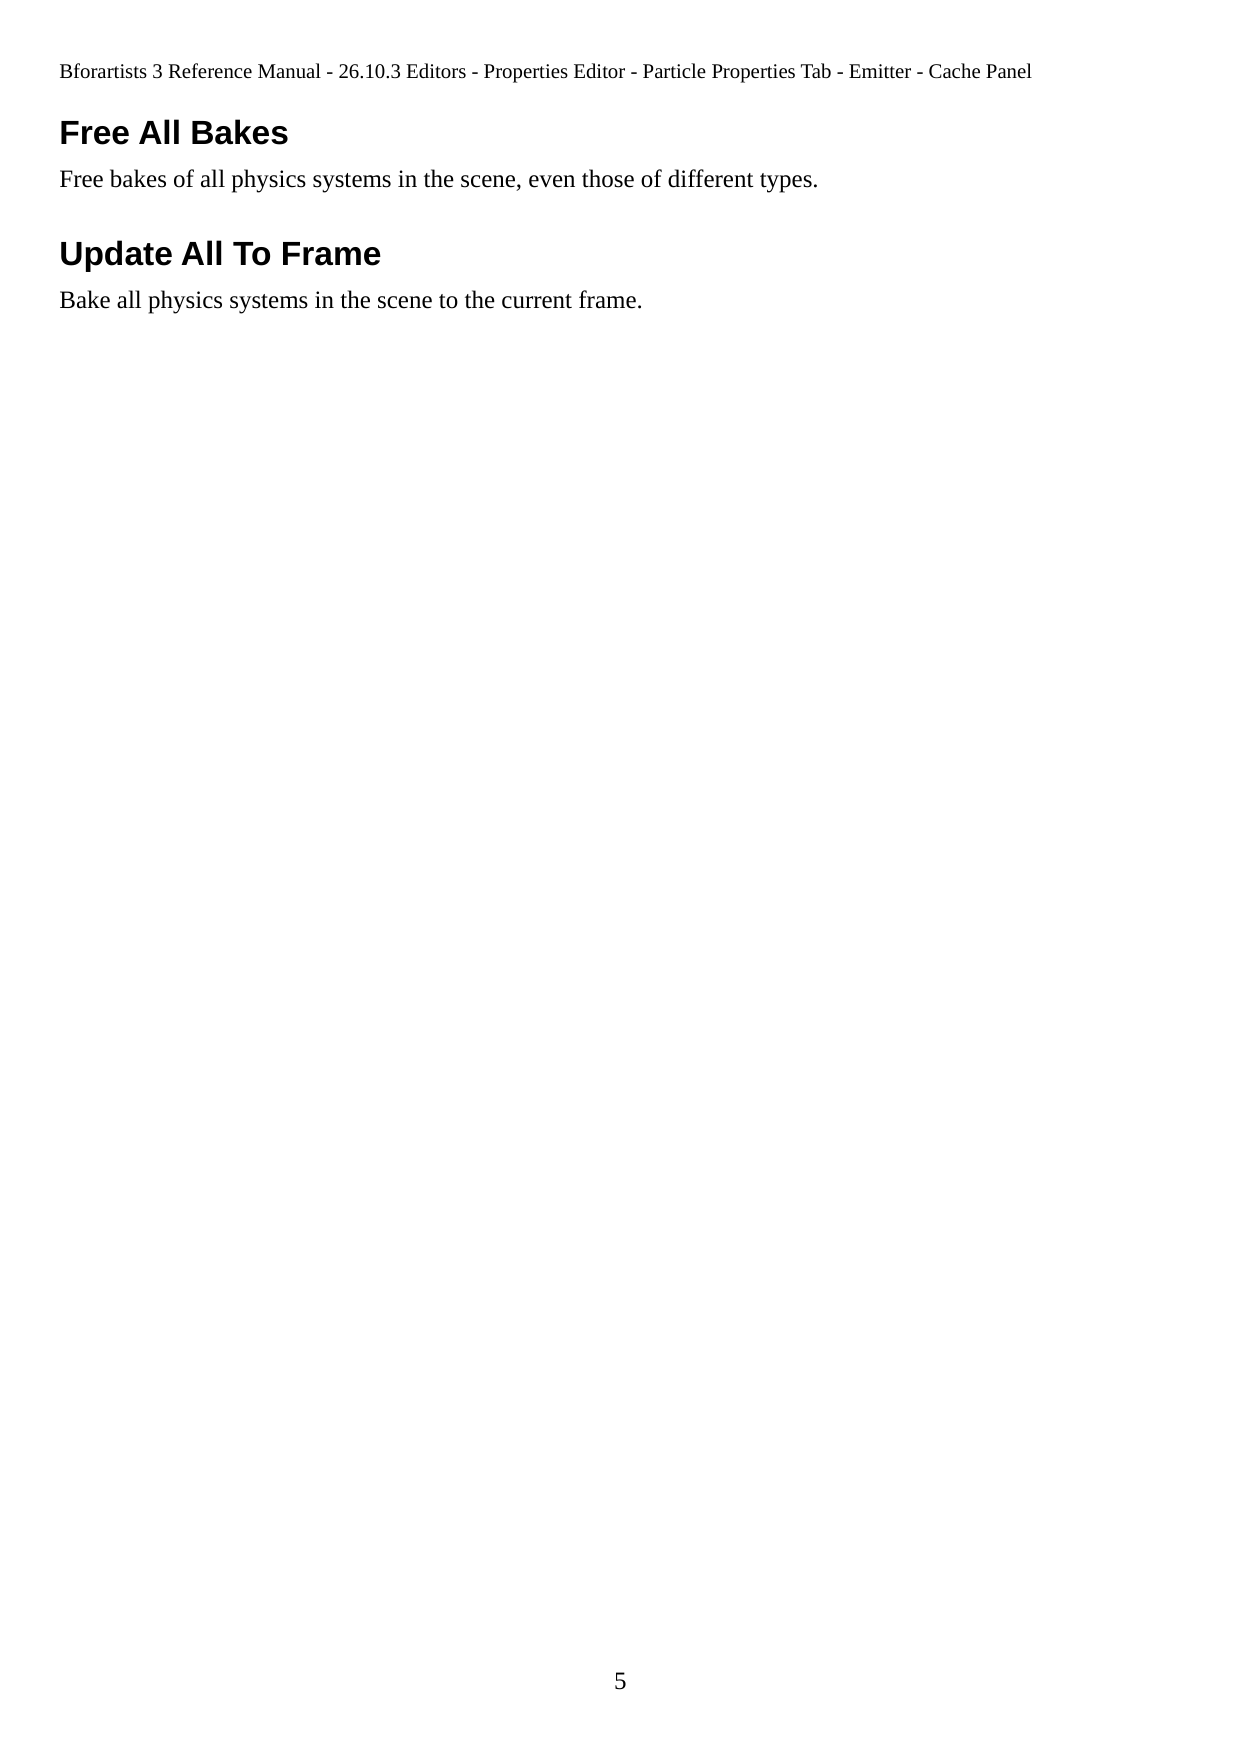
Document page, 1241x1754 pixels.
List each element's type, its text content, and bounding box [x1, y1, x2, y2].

text Free bakes of all physics systems in the scene, even those of different types. [59, 164, 1181, 192]
subtitle Update All To Frame [59, 234, 1181, 272]
subtitle Free All Bakes [59, 113, 1181, 151]
text Bake all physics systems in the scene to the current frame. [59, 285, 1181, 313]
